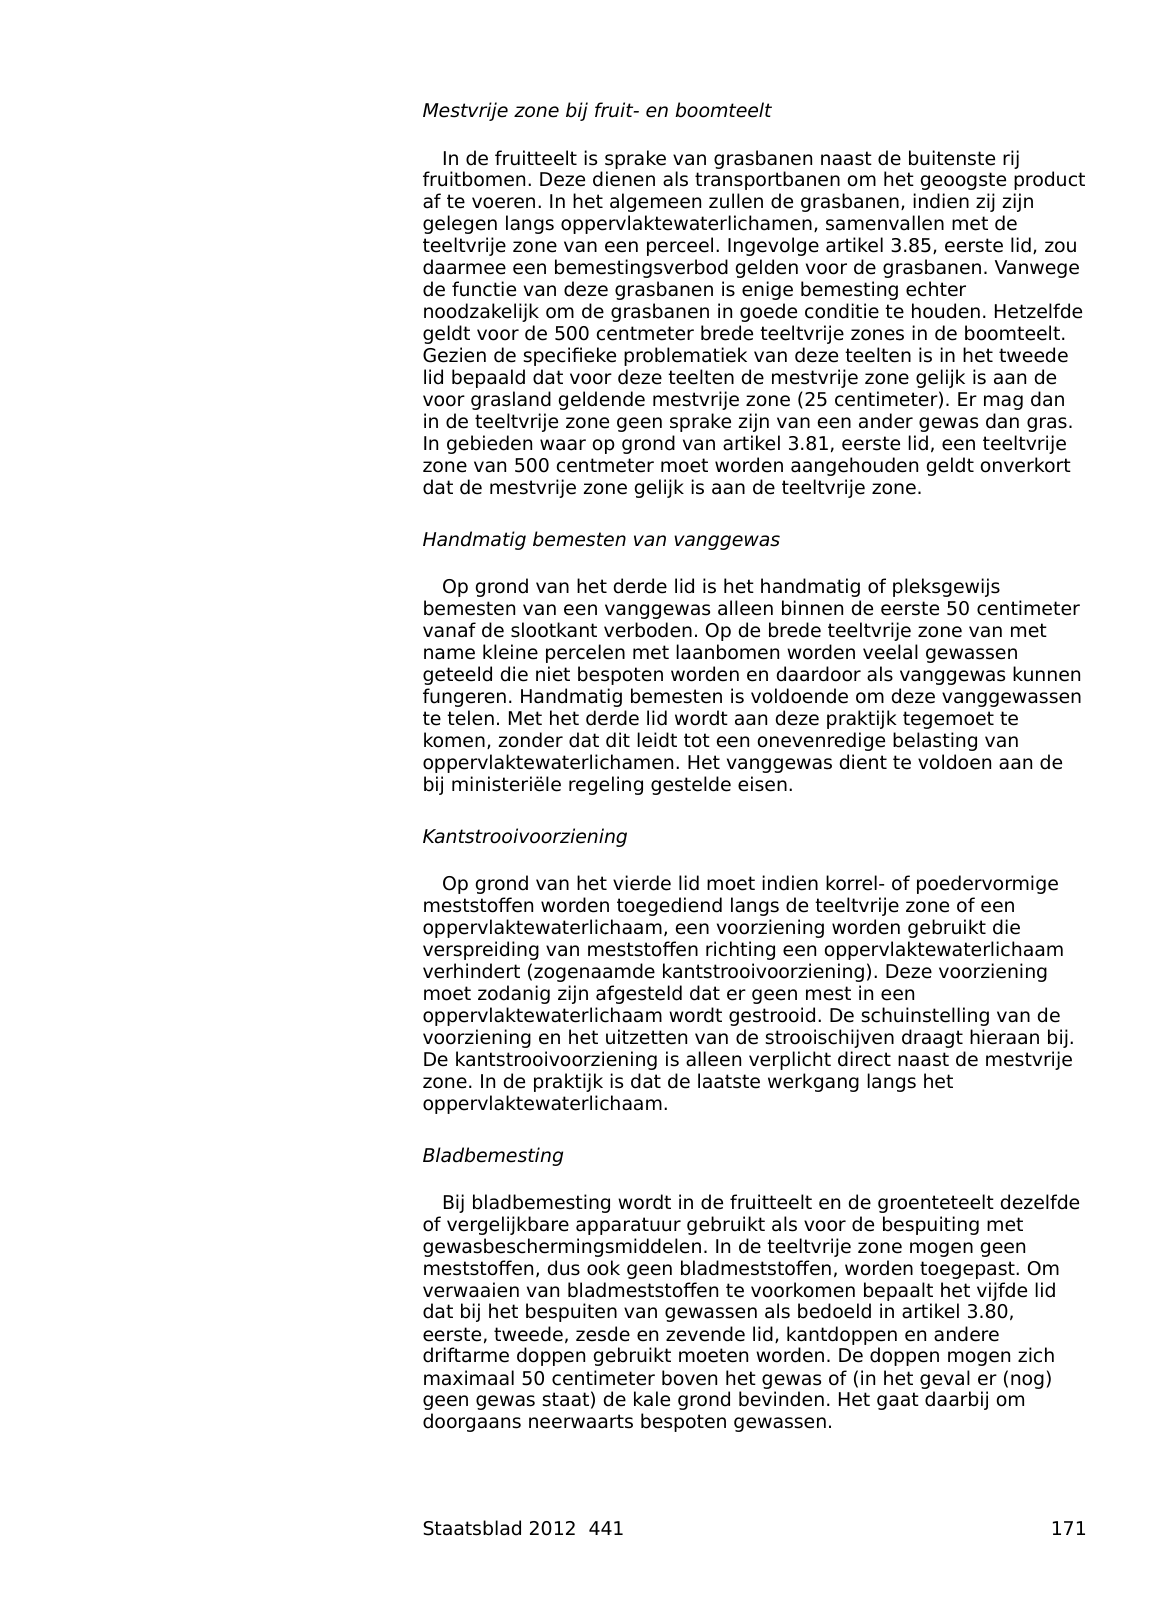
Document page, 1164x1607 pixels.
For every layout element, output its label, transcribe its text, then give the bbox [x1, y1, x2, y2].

subtitle Bladbemesting [422, 1144, 1087, 1167]
text Op grond van het vierde lid moet indien korrel- of poedervormige meststoffen worden toegediend langs de teeltvrije zone of een oppervlaktewaterlichaam, een voorziening worden gebruikt die verspreiding van meststoffen richting een oppervlaktewaterlichaam verhindert (zogenaamde kantstrooivoorziening). Deze voorziening moet zodanig zijn afgesteld dat er geen mest in een oppervlaktewaterlichaam wordt gestrooid. De schuinstelling van de voorziening en het uitzetten van de strooischijven draagt hieraan bij. De kantstrooivoorziening is alleen verplicht direct naast de mestvrije zone. In de praktijk is dat de laatste werkgang langs het oppervlaktewaterlichaam. [422, 873, 1087, 1114]
text Bij bladbemesting wordt in de fruitteelt en de groenteteelt dezelfde of vergelijkbare apparatuur gebruikt als voor de bespuiting met gewasbeschermingsmiddelen. In de teeltvrije zone mogen geen meststoffen, dus ook geen bladmeststoffen, worden toegepast. Om verwaaien van bladmeststoffen te voorkomen bepaalt het vijfde lid dat bij het bespuiten van gewassen als bedoeld in artikel 3.80, eerste, tweede, zesde en zevende lid, kantdoppen en andere driftarme doppen gebruikt moeten worden. De doppen mogen zich maximaal 50 centimeter boven het gewas of (in het geval er (nog) geen gewas staat) de kale grond bevinden. Het gaat daarbij om doorgaans neerwaarts bespoten gewassen. [422, 1192, 1087, 1433]
subtitle Mestvrije zone bij fruit- en boomteelt [422, 100, 1087, 122]
text In de fruitteelt is sprake van grasbanen naast de buitenste rij fruitbomen. Deze dienen als transportbanen om het geoogste product af te voeren. In het algemeen zullen de grasbanen, indien zij zijn gelegen langs oppervlaktewaterlichamen, samenvallen met de teeltvrije zone van een perceel. Ingevolge artikel 3.85, eerste lid, zou daarmee een bemestingsverbod gelden voor de grasbanen. Vanwege de functie van deze grasbanen is enige bemesting echter noodzakelijk om de grasbanen in goede conditie te houden. Hetzelfde geldt voor de 500 centmeter brede teeltvrije zones in de boomteelt. Gezien de specifieke problematiek van deze teelten is in het tweede lid bepaald dat voor deze teelten de mestvrije zone gelijk is aan de voor grasland geldende mestvrije zone (25 centimeter). Er mag dan in de teeltvrije zone geen sprake zijn van een ander gewas dan gras. In gebieden waar op grond van artikel 3.81, eerste lid, een teeltvrije zone van 500 centmeter moet worden aangehouden geldt onverkort dat de mestvrije zone gelijk is aan de teeltvrije zone. [422, 147, 1087, 499]
text Op grond van het derde lid is het handmatig of pleksgewijs bemesten van een vanggewas alleen binnen de eerste 50 centimeter vanaf de slootkant verboden. Op de brede teeltvrije zone van met name kleine percelen met laanbomen worden veelal gewassen geteeld die niet bespoten worden en daardoor als vanggewas kunnen fungeren. Handmatig bemesten is voldoende om deze vanggewassen te telen. Met het derde lid wordt aan deze praktijk tegemoet te komen, zonder dat dit leidt tot een onevenredige belasting van oppervlaktewaterlichamen. Het vanggewas dient te voldoen aan de bij ministeriële regeling gestelde eisen. [422, 576, 1087, 796]
subtitle Handmatig bemesten van vanggewas [422, 529, 1087, 551]
subtitle Kantstrooivoorziening [422, 826, 1087, 848]
